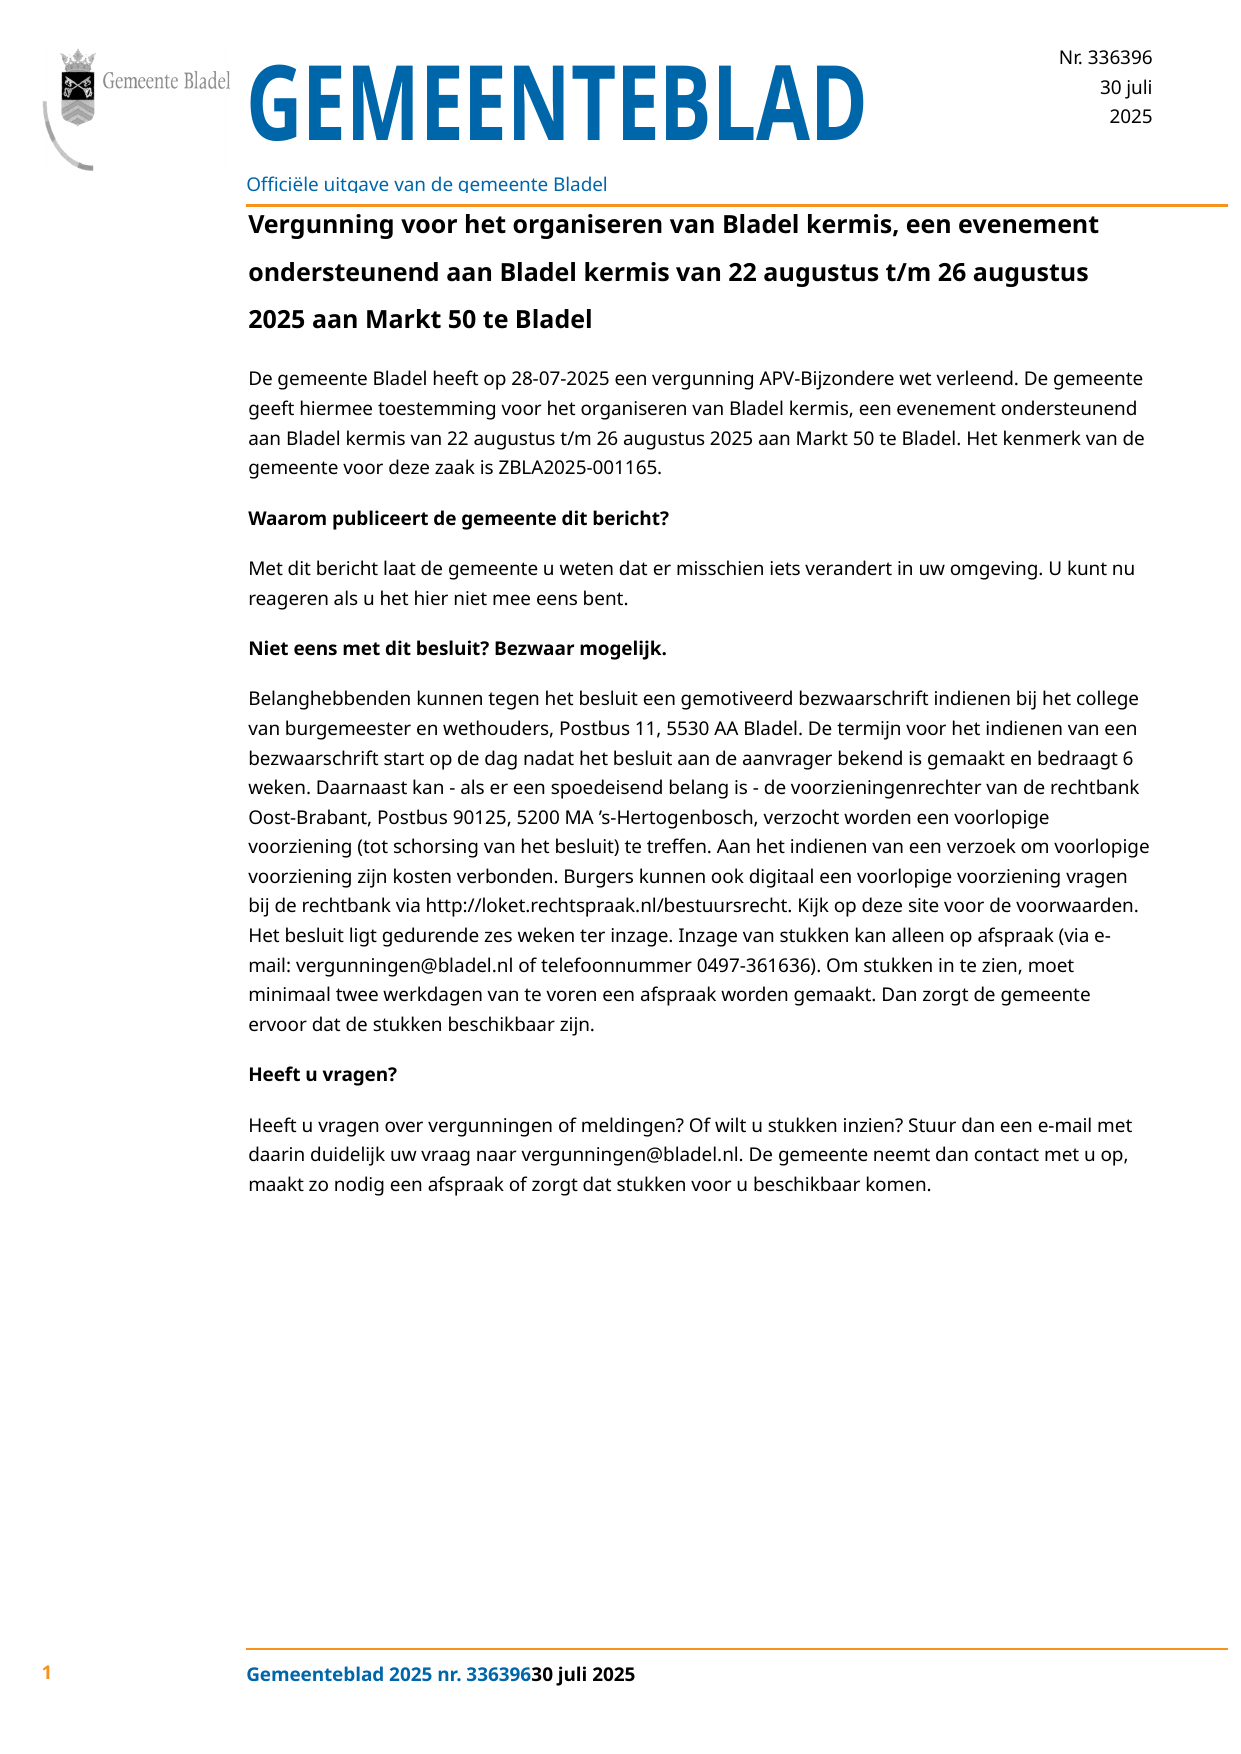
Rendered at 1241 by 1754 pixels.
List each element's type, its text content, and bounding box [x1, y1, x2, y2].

text De gemeente Bladel heeft op 28-07-2025 een vergunning APV-Bijzondere wet verleend. De gemeente geeft hiermee toestemming voor het organiseren van Bladel kermis, een evenement ondersteunend aan Bladel kermis van 22 augustus t/m 26 augustus 2025 aan Markt 50 te Bladel. Het kenmerk van de gemeente voor deze zaak is ZBLA2025-001165. [248, 366, 1152, 480]
text Heeft u vragen? [248, 1061, 1152, 1087]
text Heeft u vragen over vergunningen of meldingen? Of wilt u stukken inzien? Stuur dan een e-mail met daarin duidelijk uw vraag naar vergunningen@bladel.nl. De gemeente neemt dan contact met u op, maakt zo nodig een afspraak of zorgt dat stukken voor u beschikbaar komen. [248, 1112, 1152, 1197]
text Met dit bericht laat de gemeente u weten dat er misschien iets verandert in uw omgeving. U kunt nu reageren als u het hier niet mee eens bent. [248, 555, 1152, 610]
picture [41, 47, 231, 172]
text Belanghebbenden kunnen tegen het besluit een gemotiveerd bezwaarschrift indienen bij het college van burgemeester en wethouders, Postbus 11, 5530 AA Bladel. De termijn voor het indienen van een bezwaarschrift start op de dag nadat het besluit aan de aanvrager bekend is gemaakt en bedraagt 6 weken. Daarnaast kan - als er een spoedeisend belang is - de voorzieningenrechter van de rechtbank Oost-Brabant, Postbus 90125, 5200 MA ’s-Hertogenbosch, verzocht worden een voorlopige voorziening (tot schorsing van het besluit) te treffen. Aan het indienen van een verzoek om voorlopige voorziening zijn kosten verbonden. Burgers kunnen ook digitaal een voorlopige voorziening vragen bij de rechtbank via http://loket.rechtspraak.nl/bestuursrecht. Kijk op deze site voor de voorwaarden. Het besluit ligt gedurende zes weken ter inzage. Inzage van stukken kan alleen op afspraak (via e-mail: vergunningen@bladel.nl of telefoonnummer 0497-361636). Om stukken in te zien, moet minimaal twee werkdagen van te voren een afspraak worden gemaakt. Dan zorgt de gemeente ervoor dat de stukken beschikbaar zijn. [248, 686, 1152, 1037]
text Niet eens met dit besluit? Bezwaar mogelijk. [248, 635, 1152, 661]
text Waarom publiceert de gemeente dit bericht? [248, 505, 1152, 530]
text Vergunning voor het organiseren van Bladel kermis, een evenement ondersteunend aan Bladel kermis van 22 augustus t/m 26 augustus 2025 aan Markt 50 te Bladel [248, 207, 1152, 336]
